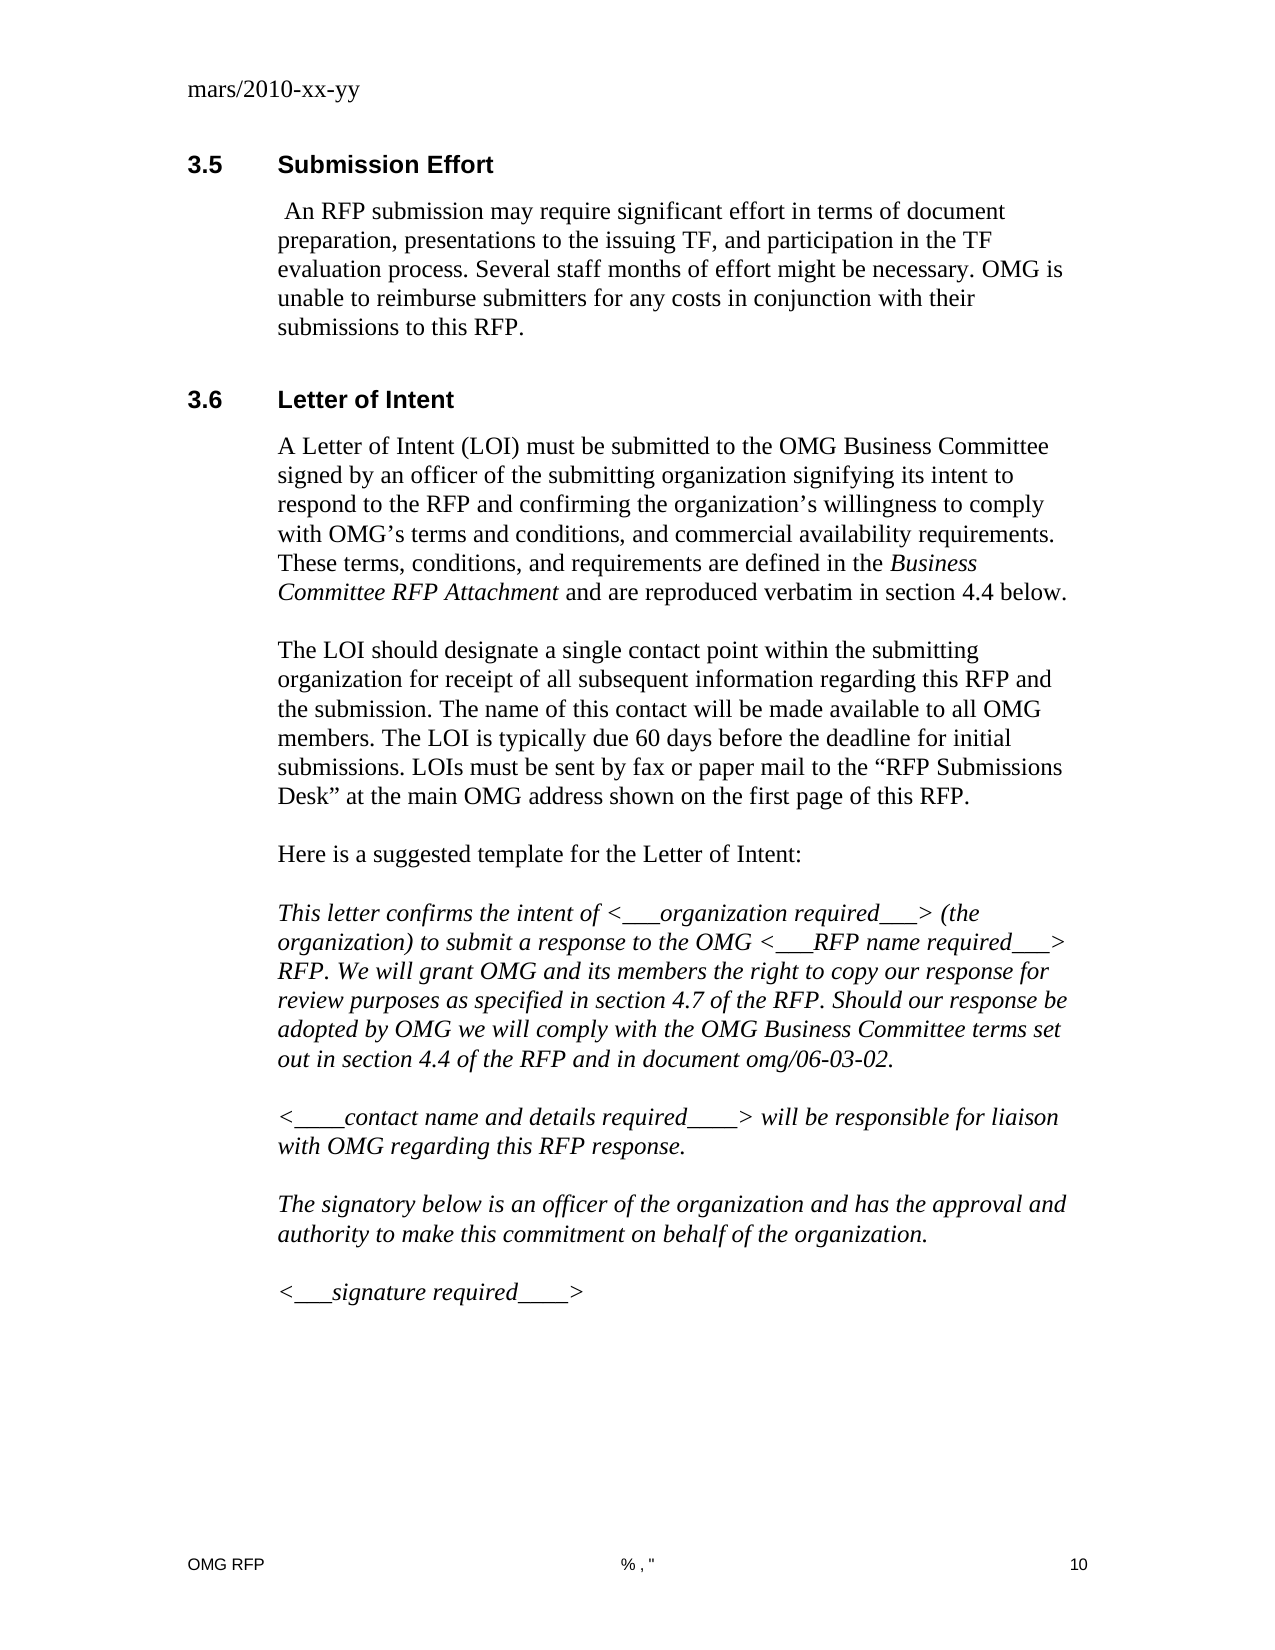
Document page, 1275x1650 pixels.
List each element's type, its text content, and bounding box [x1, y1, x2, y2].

subtitle Submission Effort [187, 150, 1087, 179]
text An RFP submission may require significant effort in terms of document preparation, presentations to the issuing TF, and participation in the TF evaluation process. Several staff months of effort might be necessary. OMG is unable to reimburse submitters for any costs in conjunction with their submissions to this RFP. [277, 196, 1087, 342]
text This letter confirms the intent of <___organization required___> (the organization) to submit a response to the OMG <___RFP name required___> RFP. We will grant OMG and its members the right to copy our response for review purposes as specified in section 4.7 of the RFP. Should our response be adopted by OMG we will comply with the OMG Business Committee terms set out in section 4.4 of the RFP and in document omg/06-03-02. [277, 898, 1087, 1073]
text Here is a suggested template for the Letter of Intent: [277, 839, 1087, 869]
subtitle Letter of Intent [187, 385, 1087, 414]
text <___signature required____> [277, 1277, 1087, 1306]
text The LOI should designate a single contact point within the submitting organization for receipt of all subsequent information regarding this RFP and the submission. The name of this contact will be made available to all OMG members. The LOI is typically due 60 days before the deadline for initial submissions. LOIs must be sent by fax or paper mail to the “RFP Submissions Desk” at the main OMG address shown on the first page of this RFP. [277, 635, 1087, 810]
text <____contact name and details required____> will be responsible for liaison with OMG regarding this RFP response. [277, 1102, 1087, 1160]
text A Letter of Intent (LOI) must be submitted to the OMG Business Committee signed by an officer of the submitting organization signifying its intent to respond to the RFP and confirming the organization’s willingness to comply with OMG’s terms and conditions, and commercial availability requirements. These terms, conditions, and requirements are defined in the Business Committee RFP Attachment and are reproduced verbatim in section 4.4 below. [277, 431, 1087, 606]
text The signatory below is an officer of the organization and has the approval and authority to make this commitment on behalf of the organization. [277, 1189, 1087, 1248]
